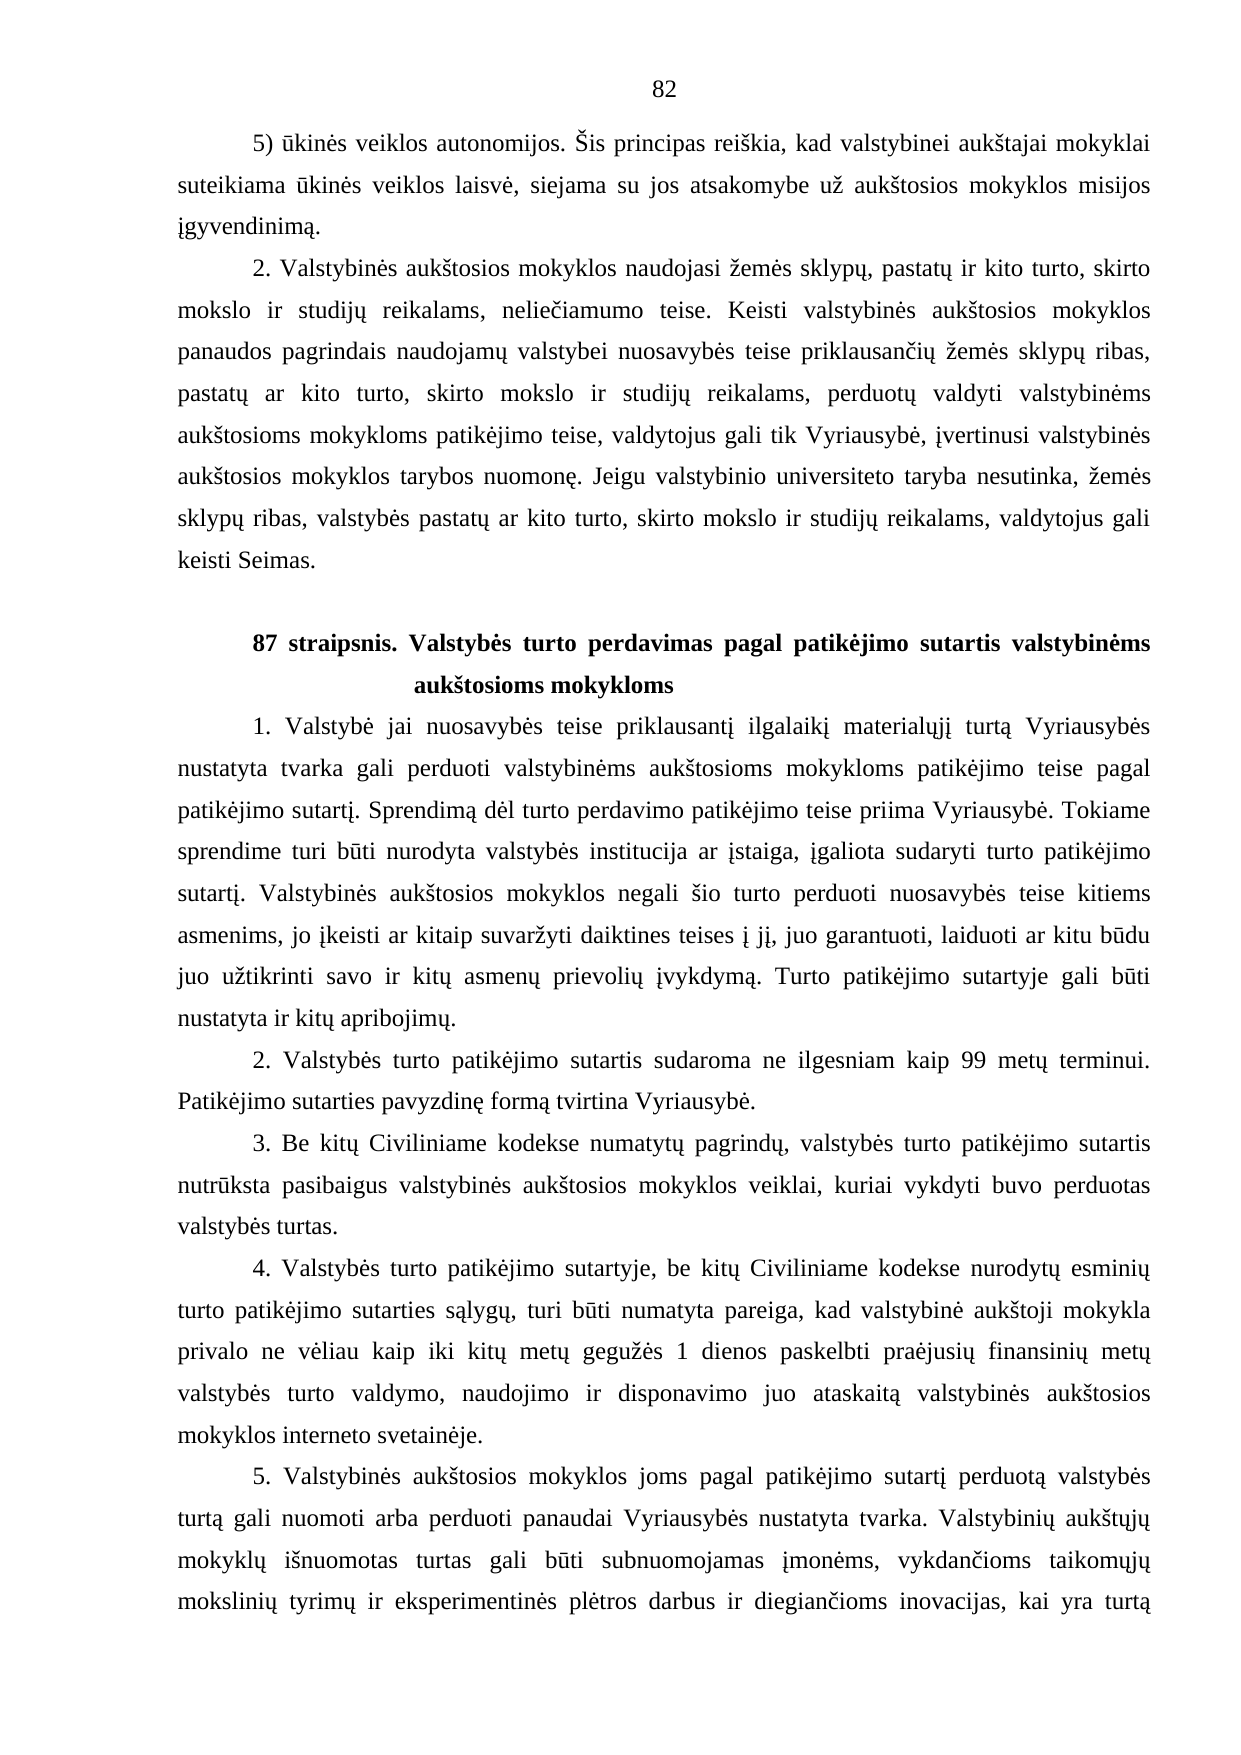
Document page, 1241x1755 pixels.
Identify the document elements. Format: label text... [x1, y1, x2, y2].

text 5. Valstybinės aukštosios mokyklos joms pagal patikėjimo sutartį perduotą valstybės turtą gali nuomoti arba perduoti panaudai Vyriausybės nustatyta tvarka. Valstybinių aukštųjų mokyklų išnuomotas turtas gali būti subnuomojamas įmonėms, vykdančioms taikomųjų mokslinių tyrimų ir eksperimentinės plėtros darbus ir diegiančioms inovacijas, kai yra turtą [177, 1451, 1152, 1618]
text 2. Valstybės turto patikėjimo sutartis sudaroma ne ilgesniam kaip 99 metų terminui. Patikėjimo sutarties pavyzdinę formą tvirtina Vyriausybė. [177, 1035, 1152, 1118]
text 3. Be kitų Civiliniame kodekse numatytų pagrindų, valstybės turto patikėjimo sutartis nutrūksta pasibaigus valstybinės aukštosios mokyklos veiklai, kuriai vykdyti buvo perduotas valstybės turtas. [177, 1118, 1152, 1243]
text 4. Valstybės turto patikėjimo sutartyje, be kitų Civiliniame kodekse nurodytų esminių turto patikėjimo sutarties sąlygų, turi būti numatyta pareiga, kad valstybinė aukštoji mokykla privalo ne vėliau kaip iki kitų metų gegužės 1 dienos paskelbti praėjusių finansinių metų valstybės turto valdymo, naudojimo ir disponavimo juo ataskaitą valstybinės aukštosios mokyklos interneto svetainėje. [177, 1243, 1152, 1451]
text 2. Valstybinės aukštosios mokyklos naudojasi žemės sklypų, pastatų ir kito turto, skirto mokslo ir studijų reikalams, neliečiamumo teise. Keisti valstybinės aukštosios mokyklos panaudos pagrindais naudojamų valstybei nuosavybės teise priklausančių žemės sklypų ribas, pastatų ar kito turto, skirto mokslo ir studijų reikalams, perduotų valdyti valstybinėms aukštosioms mokykloms patikėjimo teise, valdytojus gali tik Vyriausybė, įvertinusi valstybinės aukštosios mokyklos tarybos nuomonę. Jeigu valstybinio universiteto taryba nesutinka, žemės sklypų ribas, valstybės pastatų ar kito turto, skirto mokslo ir studijų reikalams, valdytojus gali keisti Seimas. [177, 243, 1152, 576]
text 5) ūkinės veiklos autonomijos. Šis principas reiškia, kad valstybinei aukštajai mokyklai suteikiama ūkinės veiklos laisvė, siejama su jos atsakomybe už aukštosios mokyklos misijos įgyvendinimą. [177, 118, 1152, 243]
text 87 straipsnis. Valstybės turto perdavimas pagal patikėjimo sutartis valstybinėms aukštosioms mokykloms [252, 618, 1152, 701]
text 1. Valstybė jai nuosavybės teise priklausantį ilgalaikį materialųjį turtą Vyriausybės nustatyta tvarka gali perduoti valstybinėms aukštosioms mokykloms patikėjimo teise pagal patikėjimo sutartį. Sprendimą dėl turto perdavimo patikėjimo teise priima Vyriausybė. Tokiame sprendime turi būti nurodyta valstybės institucija ar įstaiga, įgaliota sudaryti turto patikėjimo sutartį. Valstybinės aukštosios mokyklos negali šio turto perduoti nuosavybės teise kitiems asmenims, jo įkeisti ar kitaip suvaržyti daiktines teises į jį, juo garantuoti, laiduoti ar kitu būdu juo užtikrinti savo ir kitų asmenų prievolių įvykdymą. Turto patikėjimo sutartyje gali būti nustatyta ir kitų apribojimų. [177, 701, 1152, 1035]
